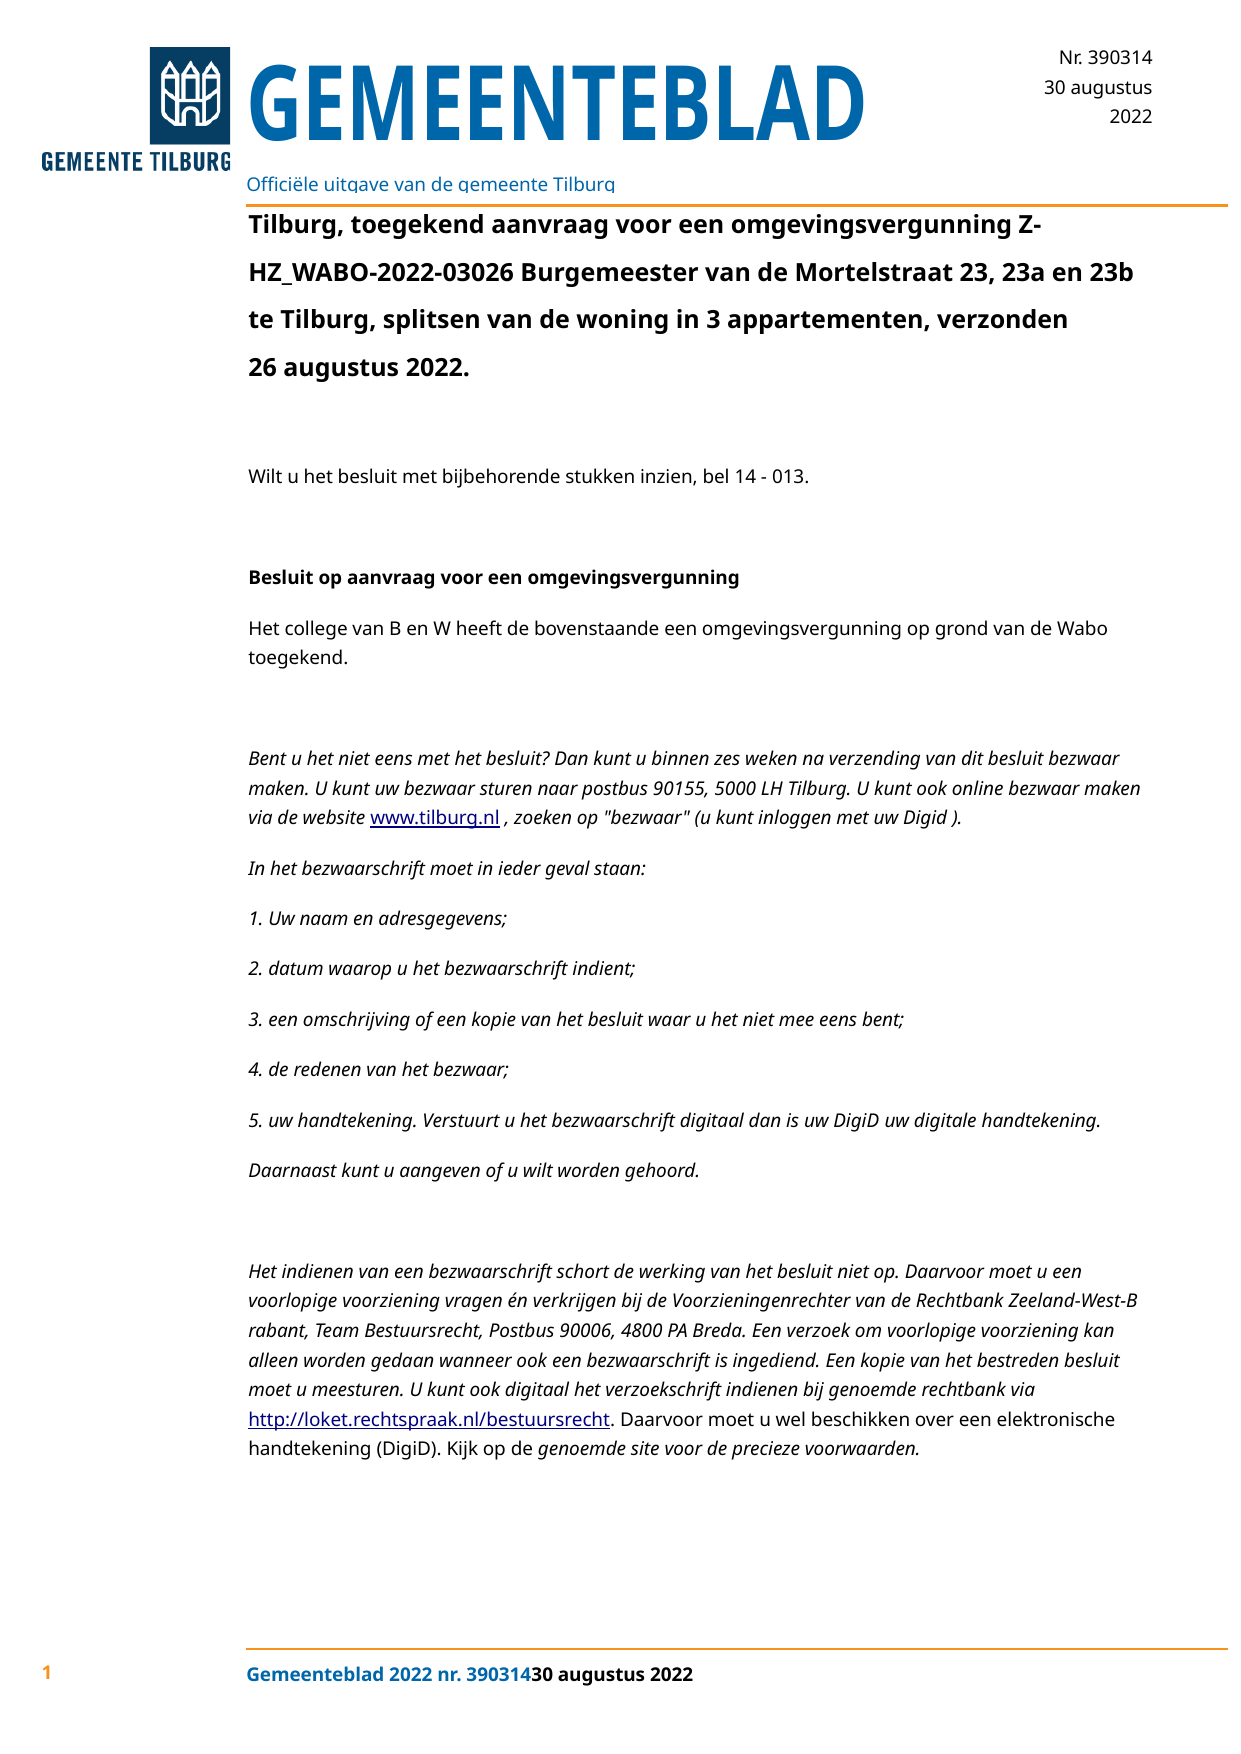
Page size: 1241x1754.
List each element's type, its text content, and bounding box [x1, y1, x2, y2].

text 3. een omschrijving of een kopie van het besluit waar u het niet mee eens bent; [248, 1006, 1152, 1032]
text Bent u het niet eens met het besluit? Dan kunt u binnen zes weken na verzending van dit besluit bezwaar maken. U kunt uw bezwaar sturen naar postbus 90155, 5000 LH Tilburg. U kunt ook online bezwaar maken via de website www.tilburg.nl , zoeken op "bezwaar" (u kunt inloggen met uw Digid ). [248, 745, 1152, 830]
text Het college van B en W heeft de bovenstaande een omgevingsvergunning op grond van de Wabo toegekend. [248, 615, 1152, 670]
text 2. datum waarop u het bezwaarschrift indient; [248, 956, 1152, 981]
text Het indienen van een bezwaarschrift schort de werking van het besluit niet op. Daarvoor moet u een voorlopige voorziening vragen én verkrijgen bij de Voorzieningenrechter van de Rechtbank Zeeland-West-B rabant, Team Bestuursrecht, Postbus 90006, 4800 PA Breda. Een verzoek om voorlopige voorziening kan alleen worden gedaan wanneer ook een bezwaarschrift is ingediend. Een kopie van het bestreden besluit moet u meesturen. U kunt ook digitaal het verzoekschrift indienen bij genoemde rechtbank via http://loket.rechtspraak.nl/bestuursrecht. Daarvoor moet u wel beschikken over een elektronische handtekening (DigiD). Kijk op de genoemde site voor de precieze voorwaarden. [248, 1258, 1152, 1461]
text 4. de redenen van het bezwaar; [248, 1056, 1152, 1082]
text Daarnaast kunt u aangeven of u wilt worden gehoord. [248, 1157, 1152, 1183]
text 5. uw handtekening. Verstuurt u het bezwaarschrift digitaal dan is uw DigiD uw digitale handtekening. [248, 1107, 1152, 1133]
text In het bezwaarschrift moet in ieder geval staan: [248, 855, 1152, 881]
text 1. Uw naam en adresgegevens; [248, 905, 1152, 931]
text Wilt u het besluit met bijbehorende stukken inzien, bel 14 - 013. [248, 463, 1152, 489]
picture [41, 47, 231, 172]
text Tilburg, toegekend aanvraag voor een omgevingsvergunning Z-HZ_WABO-2022-03026 Burgemeester van de Mortelstraat 23, 23a en 23b te Tilburg, splitsen van de woning in 3 appartementen, verzonden 26 augustus 2022. [248, 207, 1152, 384]
text Besluit op aanvraag voor een omgevingsvergunning [248, 564, 1152, 590]
